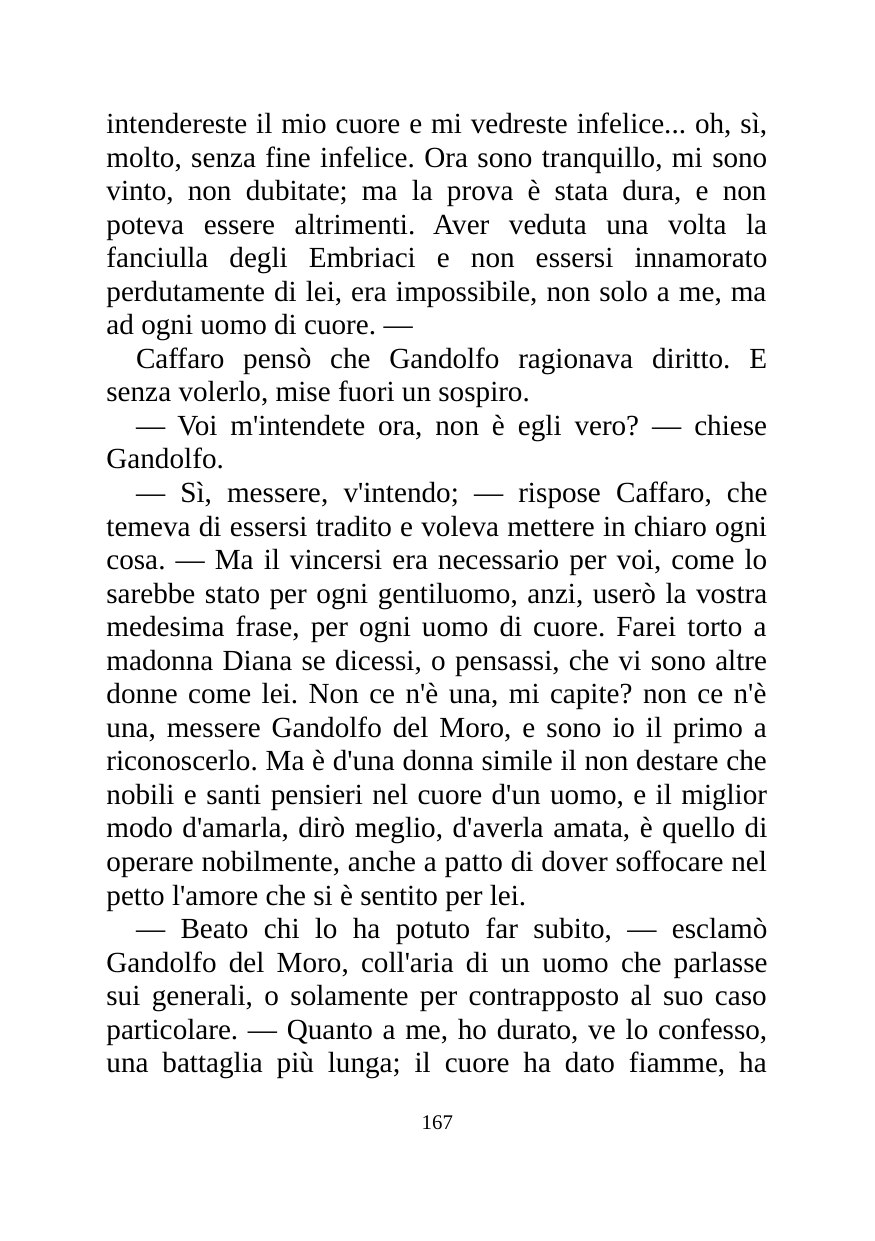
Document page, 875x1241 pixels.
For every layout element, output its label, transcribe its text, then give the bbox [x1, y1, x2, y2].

text — Beato chi lo ha potuto far subito, — esclamò Gandolfo del Moro, coll'aria di un uomo che parlasse sui generali, o solamente per contrapposto al suo caso particolare. — Quanto a me, ho durato, ve lo confesso, una battaglia più lunga; il cuore ha dato fiamme, ha [106, 911, 768, 1079]
text Caffaro pensò che Gandolfo ragionava diritto. E senza volerlo, mise fuori un sospiro. [106, 341, 768, 408]
text — Voi m'intendete ora, non è egli vero? — chiese Gandolfo. [106, 408, 768, 475]
text — Sì, messere, v'intendo; — rispose Caffaro, che temeva di essersi tradito e voleva mettere in chiaro ogni cosa. — Ma il vincersi era necessario per voi, come lo sarebbe stato per ogni gentiluomo, anzi, userò la vostra medesima frase, per ogni uomo di cuore. Farei torto a madonna Diana se dicessi, o pensassi, che vi sono altre donne come lei. Non ce n'è una, mi capite? non ce n'è una, messere Gandolfo del Moro, e sono io il primo a riconoscerlo. Ma è d'una donna simile il non destare che nobili e santi pensieri nel cuore d'un uomo, e il miglior modo d'amarla, dirò meglio, d'averla amata, è quello di operare nobilmente, anche a patto di dover soffocare nel petto l'amore che si è sentito per lei. [106, 475, 768, 911]
text intendereste il mio cuore e mi vedreste infelice... oh, sì, molto, senza fine infelice. Ora sono tranquillo, mi sono vinto, non dubitate; ma la prova è stata dura, e non poteva essere altrimenti. Aver veduta una volta la fanciulla degli Embriaci e non essersi innamorato perdutamente di lei, era impossibile, non solo a me, ma ad ogni uomo di cuore. — [106, 106, 768, 341]
